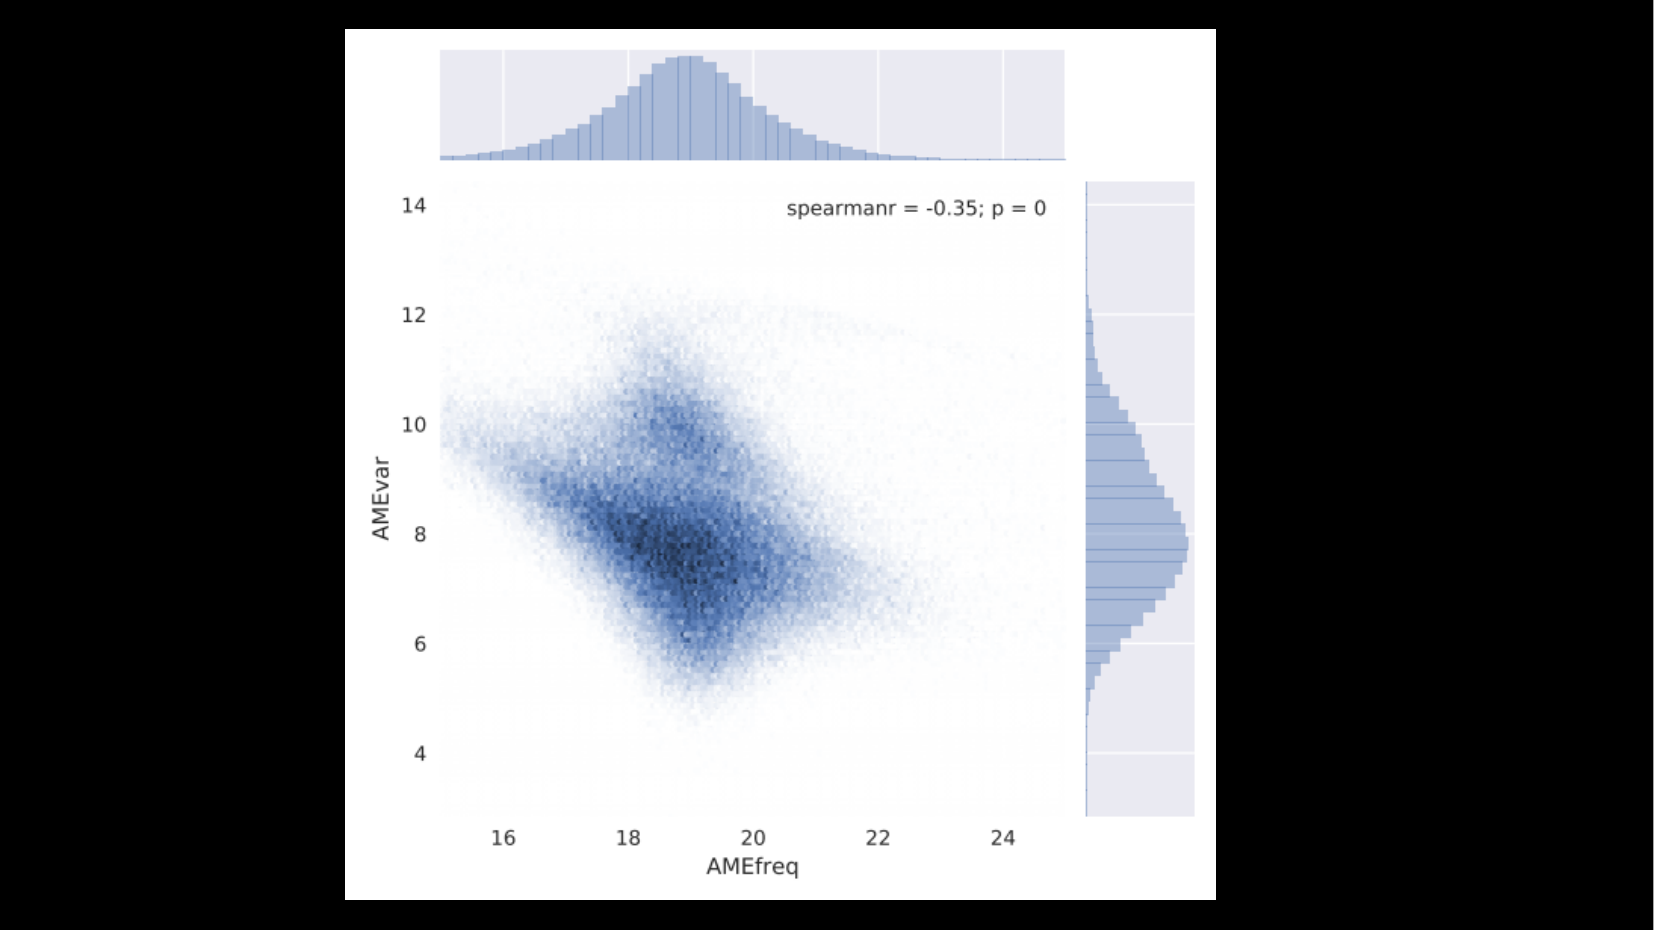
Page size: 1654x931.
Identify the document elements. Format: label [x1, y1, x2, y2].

picture [345, 29, 1216, 901]
